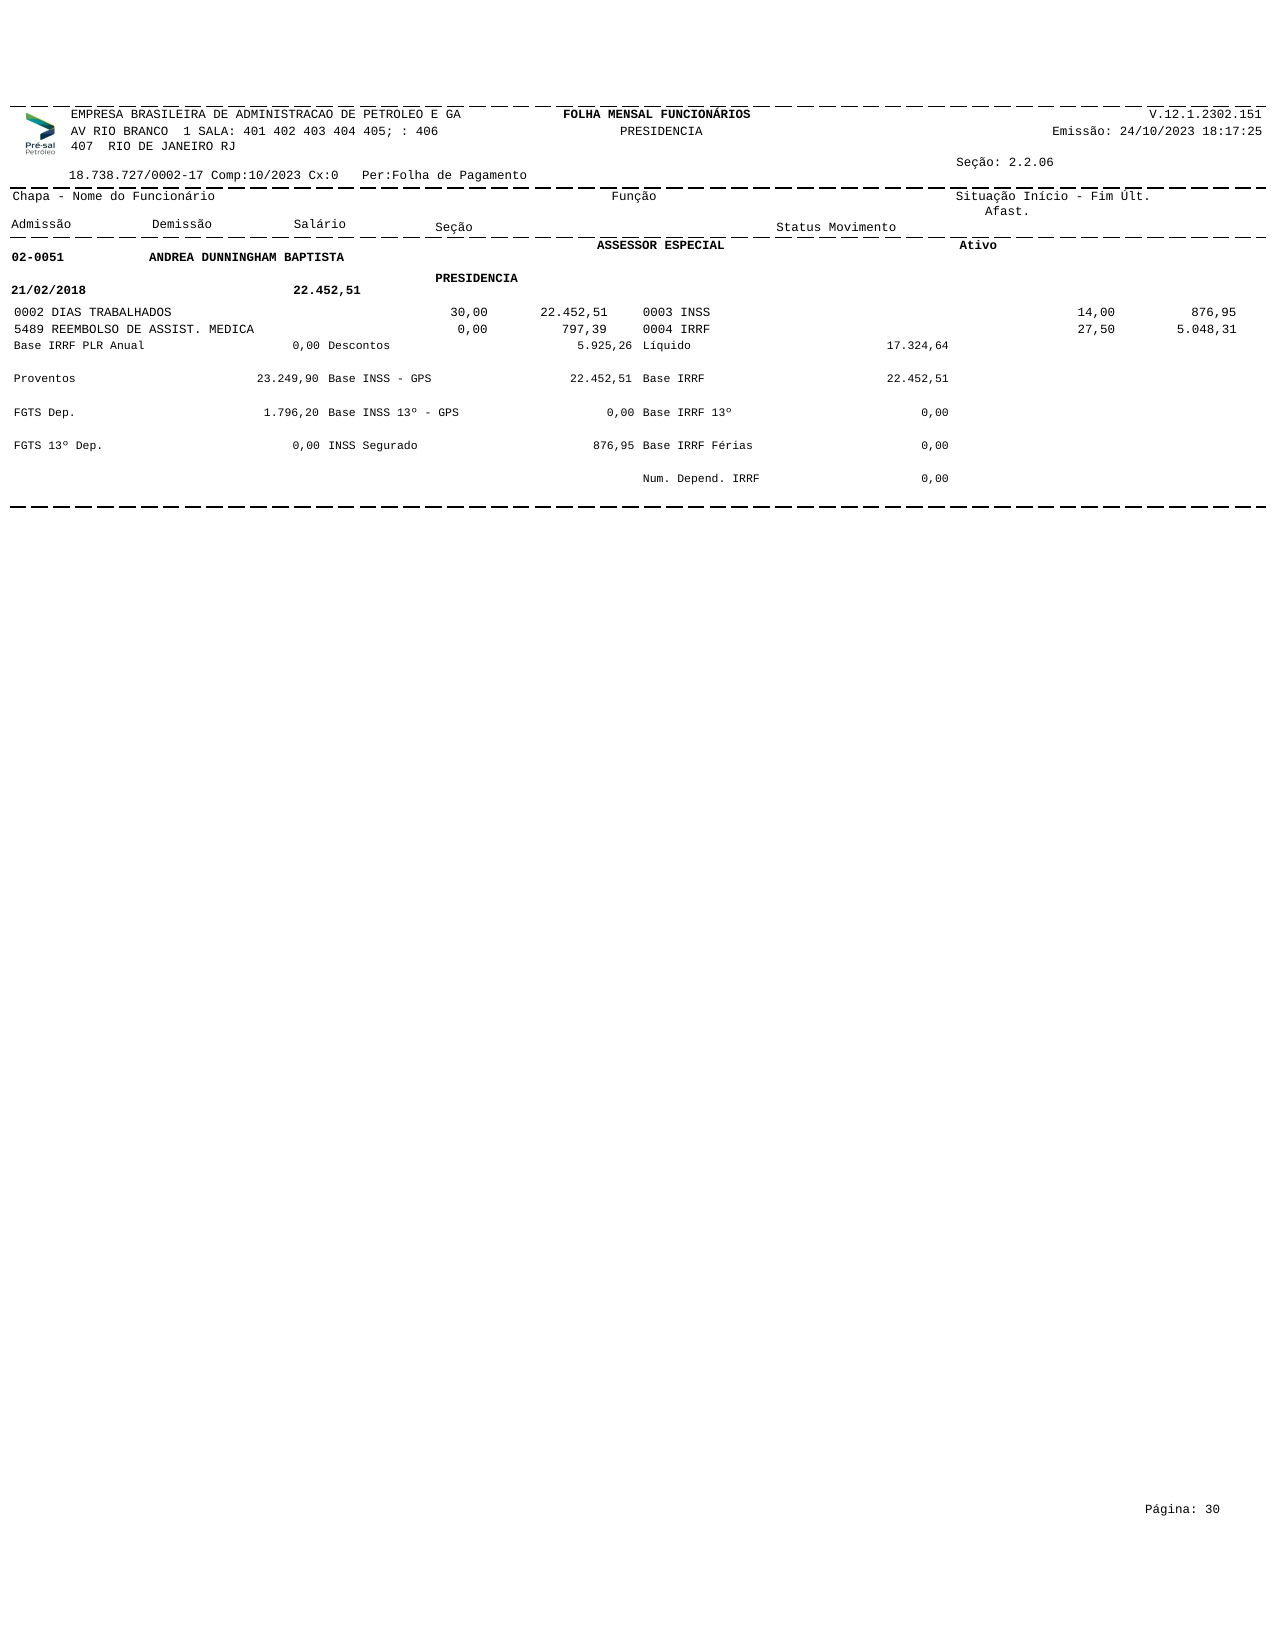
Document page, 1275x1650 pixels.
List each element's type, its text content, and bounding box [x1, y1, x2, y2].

table_cell [956, 271, 1177, 305]
table_cell 1.796,20 [257, 406, 328, 439]
table_cell Proventos [10, 372, 257, 406]
table_cell Base IRRF 13º [643, 406, 776, 439]
table_cell [776, 271, 956, 305]
table_cell 5.925,26 [540, 339, 643, 372]
table_cell [540, 271, 643, 305]
table_cell Base IRRF [643, 372, 776, 406]
table_cell Status Movimento [776, 187, 956, 236]
table_cell Seção [435, 187, 540, 236]
table_cell [1177, 339, 1266, 372]
table_cell [956, 439, 1177, 472]
table_cell [540, 473, 643, 506]
table_cell 0,00 [776, 406, 956, 439]
table_cell [956, 339, 1177, 372]
table_cell [435, 339, 540, 372]
table_cell PRESIDENCIA [435, 271, 540, 305]
table_cell [776, 305, 956, 339]
table_cell Descontos [328, 339, 435, 372]
table_cell [1177, 439, 1266, 472]
table_cell Função [563, 187, 776, 236]
table_cell Chapa - Nome do Funcionário Admissão Demissão Salário [10, 187, 435, 236]
table_cell 22.452,51 [776, 372, 956, 406]
table_header FOLHA MENSAL FUNCIONÁRIOS PRESIDENCIA [563, 106, 776, 187]
table_cell 0003 INSS 0004 IRRF [643, 305, 776, 339]
table_cell [956, 372, 1177, 406]
table_cell 0,00 [257, 439, 328, 472]
table_cell 876,95 [540, 439, 643, 472]
table_cell 14,00 27,50 [956, 305, 1177, 339]
table_header EMPRESA BRASILEIRA DE ADMINISTRACAO DE PETROLEO E GA AV RIO BRANCO 1 SALA: 401 402 403 404 405; : 406 407 RIO DE JANEIRO RJ 18.738.727/0002-17 Comp:10/2023 Cx:0 Per:Folha de Pagamento [10, 106, 563, 187]
table_header [776, 106, 956, 187]
table_cell [540, 236, 563, 271]
table_cell 0,00 [776, 439, 956, 472]
table_cell [776, 236, 956, 271]
table_cell [540, 187, 563, 236]
table_cell [1177, 372, 1266, 406]
table_cell 17.324,64 [776, 339, 956, 372]
table_cell Líquido [643, 339, 776, 372]
table_cell [10, 473, 257, 506]
table_cell 876,95 5.048,31 [1177, 305, 1266, 339]
table_cell INSS Segurado [328, 439, 540, 472]
table_cell [435, 236, 540, 271]
table_cell 0,00 [540, 406, 643, 439]
table_cell [328, 305, 435, 339]
table_cell 0,00 [776, 473, 956, 506]
table_cell Base IRRF PLR Anual [10, 339, 292, 372]
table_cell [1177, 406, 1266, 439]
table_cell FGTS Dep. [10, 406, 257, 439]
table_cell 23.249,90 [257, 372, 328, 406]
table_cell [328, 473, 540, 506]
table_cell 22.452,51 797,39 [540, 305, 643, 339]
table_cell [1177, 271, 1266, 305]
table_cell 22.452,51 [540, 372, 643, 406]
table_cell [257, 473, 328, 506]
table_cell 02-0051 ANDREA DUNNINGHAM BAPTISTA [10, 236, 435, 271]
table_cell Ativo [956, 236, 1177, 271]
table_cell [1177, 187, 1266, 236]
table_cell Base INSS 13º - GPS [328, 406, 540, 439]
table_cell [956, 473, 1177, 506]
table_cell ASSESSOR ESPECIAL [563, 236, 776, 271]
table_cell Base INSS - GPS [328, 372, 540, 406]
table_cell 0002 DIAS TRABALHADOS 5489 REEMBOLSO DE ASSIST. MEDICA [10, 305, 328, 339]
table_header V.12.1.2302.151 Emissão: 24/10/2023 18:17:25 Seção: 2.2.06 [956, 106, 1266, 187]
table_cell 30,00 0,00 [435, 305, 540, 339]
table_cell 21/02/2018 22.452,51 [10, 271, 435, 305]
table_cell Num. Depend. IRRF [643, 473, 776, 506]
table_cell Base IRRF Férias [643, 439, 776, 472]
table_cell 0,00 [292, 339, 328, 372]
table_cell Situação Início - Fim Últ. Afast. [956, 187, 1177, 236]
table_cell [1177, 473, 1266, 506]
table_cell [956, 406, 1177, 439]
table_cell [1177, 236, 1266, 271]
table_cell [643, 271, 776, 305]
table_cell FGTS 13º Dep. [10, 439, 257, 472]
